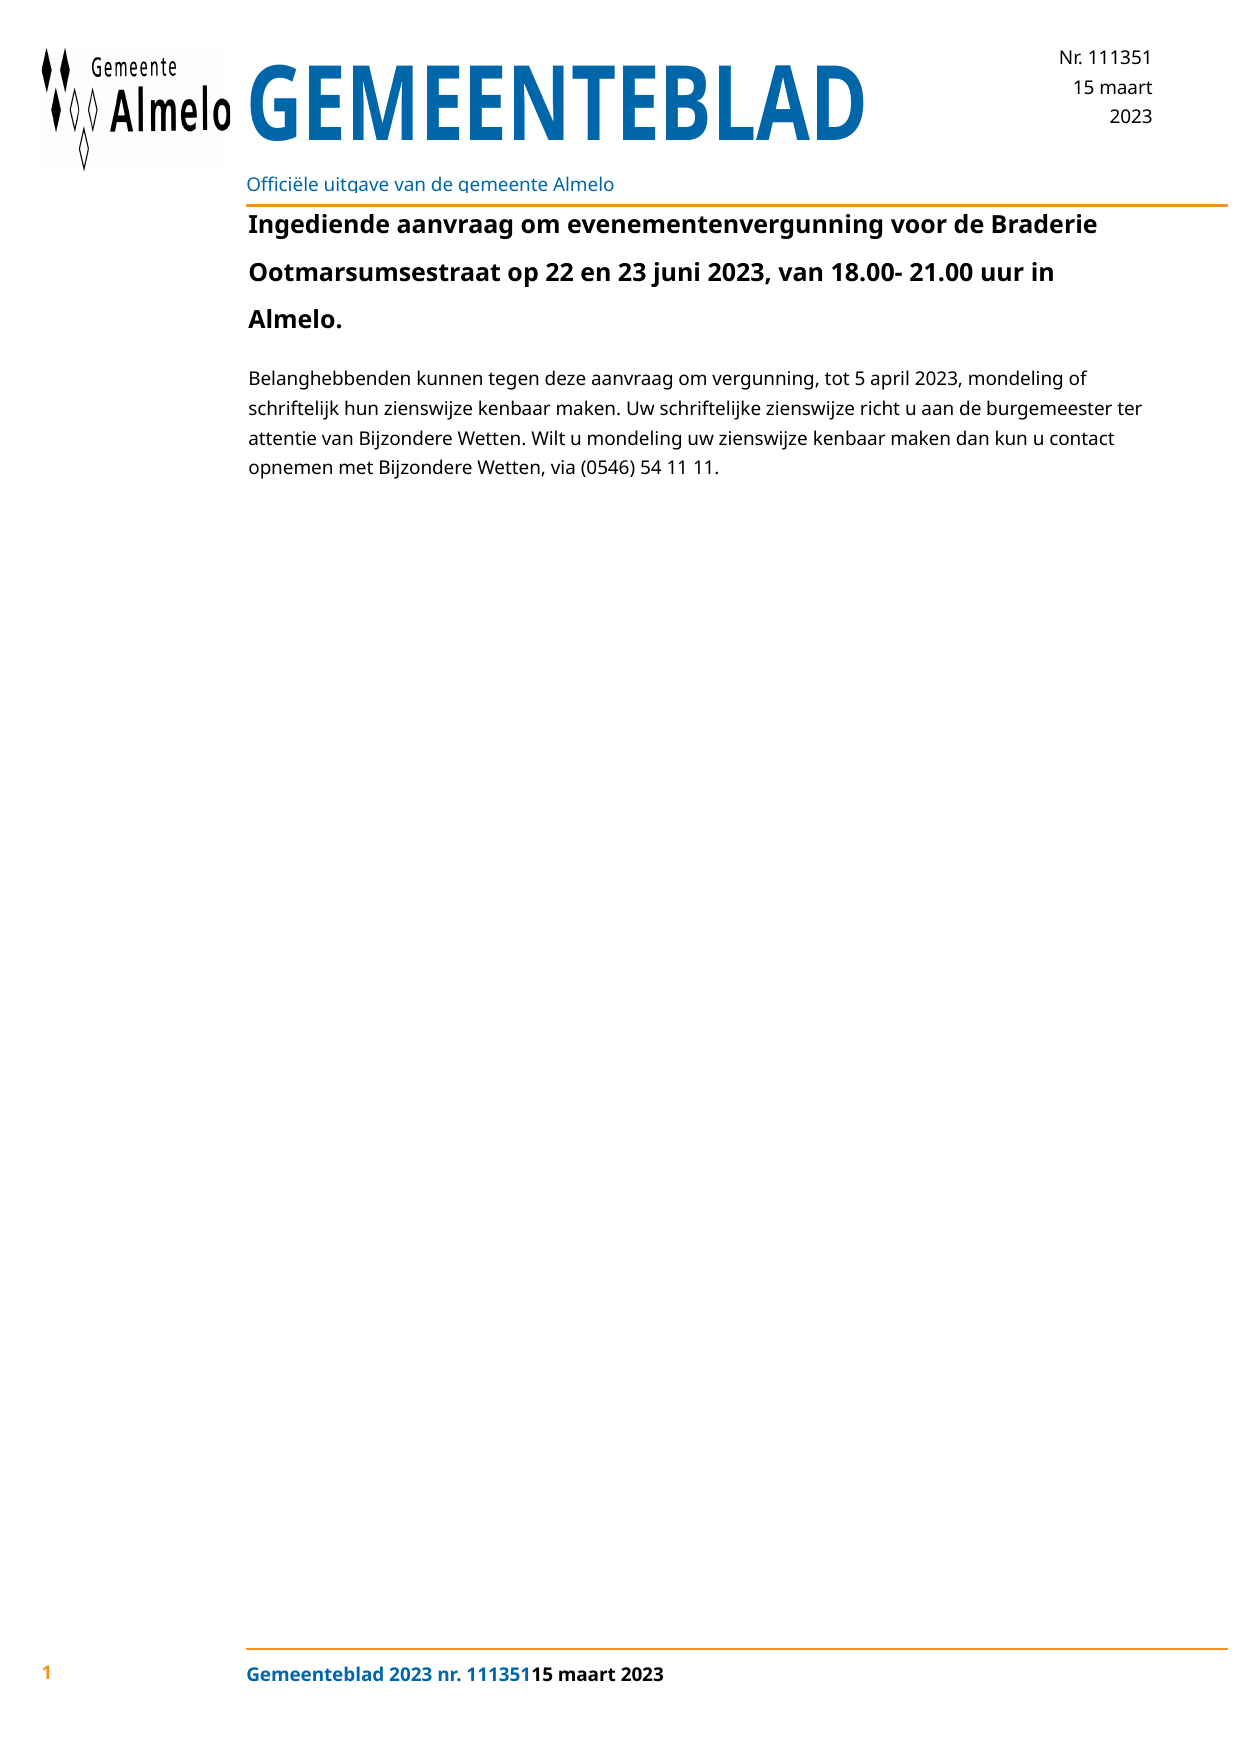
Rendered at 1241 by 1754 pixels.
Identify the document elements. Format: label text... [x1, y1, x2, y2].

picture [41, 47, 231, 172]
text Ingediende aanvraag om evenementenvergunning voor de Braderie Ootmarsumsestraat op 22 en 23 juni 2023, van 18.00- 21.00 uur in Almelo. [248, 207, 1152, 336]
text Belanghebbenden kunnen tegen deze aanvraag om vergunning, tot 5 april 2023, mondeling of schriftelijk hun zienswijze kenbaar maken. Uw schriftelijke zienswijze richt u aan de burgemeester ter attentie van Bijzondere Wetten. Wilt u mondeling uw zienswijze kenbaar maken dan kun u contact opnemen met Bijzondere Wetten, via (0546) 54 11 11. [248, 366, 1152, 480]
